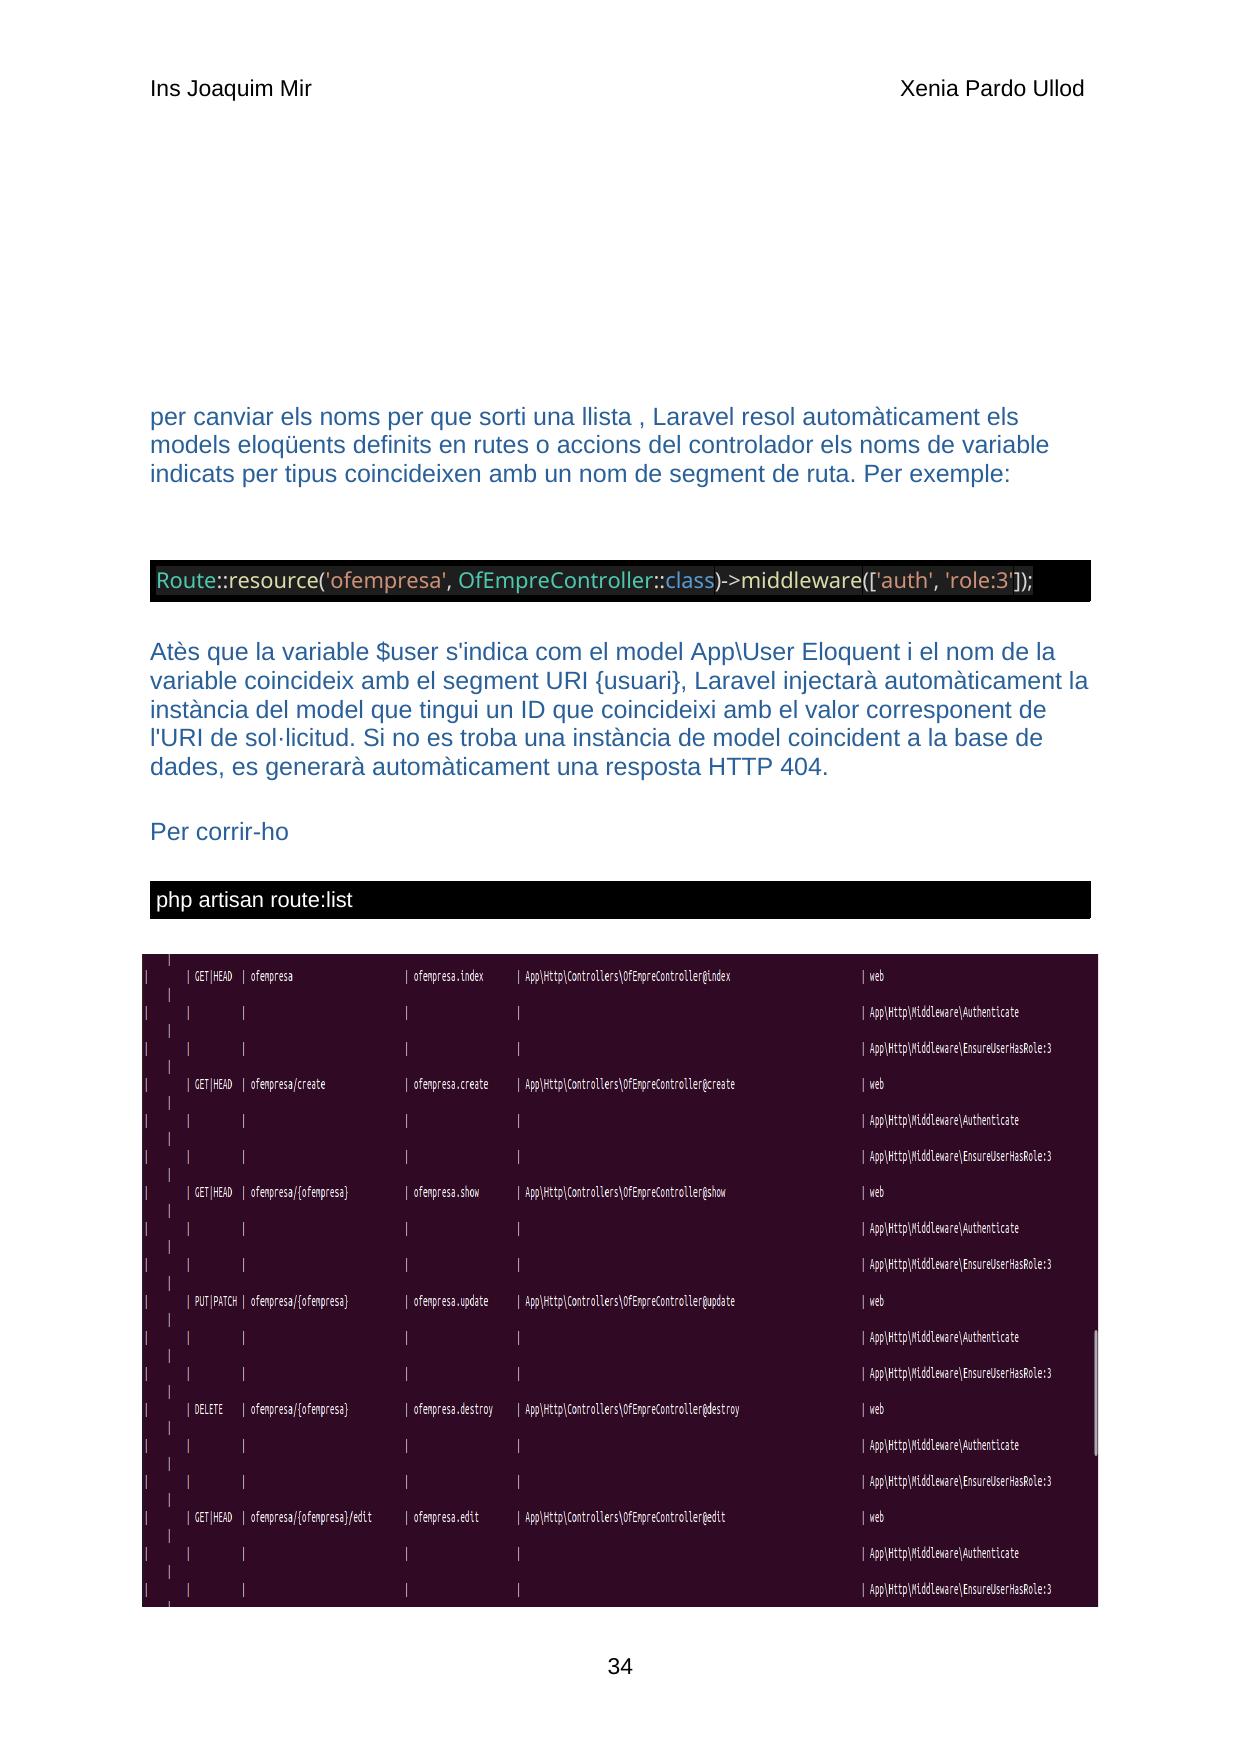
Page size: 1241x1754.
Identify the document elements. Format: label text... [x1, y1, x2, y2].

table_header Route::resource('ofempresa', OfEmpreController::class)->middleware(['auth', 'role:3']); [151, 561, 1090, 601]
text per canviar els noms per que sorti una llista , Laravel resol automàticament els models eloqüents definits en rutes o accions del controlador els noms de variable indicats per tipus coincideixen amb un nom de segment de ruta. Per exemple: [150, 402, 1090, 488]
text Per corrir-ho [150, 817, 1090, 846]
text Atès que la variable $user s'indica com el model App\User Eloquent i el nom de la variable coincideix amb el segment URI {usuari}, Laravel injectarà automàticament la instància del model que tingui un ID que coincideixi amb el valor corresponent de l'URI de sol·licitud. Si no es troba una instància de model coincident a la base de dades, es generarà automàticament una resposta HTTP 404. [150, 637, 1090, 781]
table_header php artisan route:list [151, 882, 1090, 918]
picture [142, 954, 1099, 1607]
